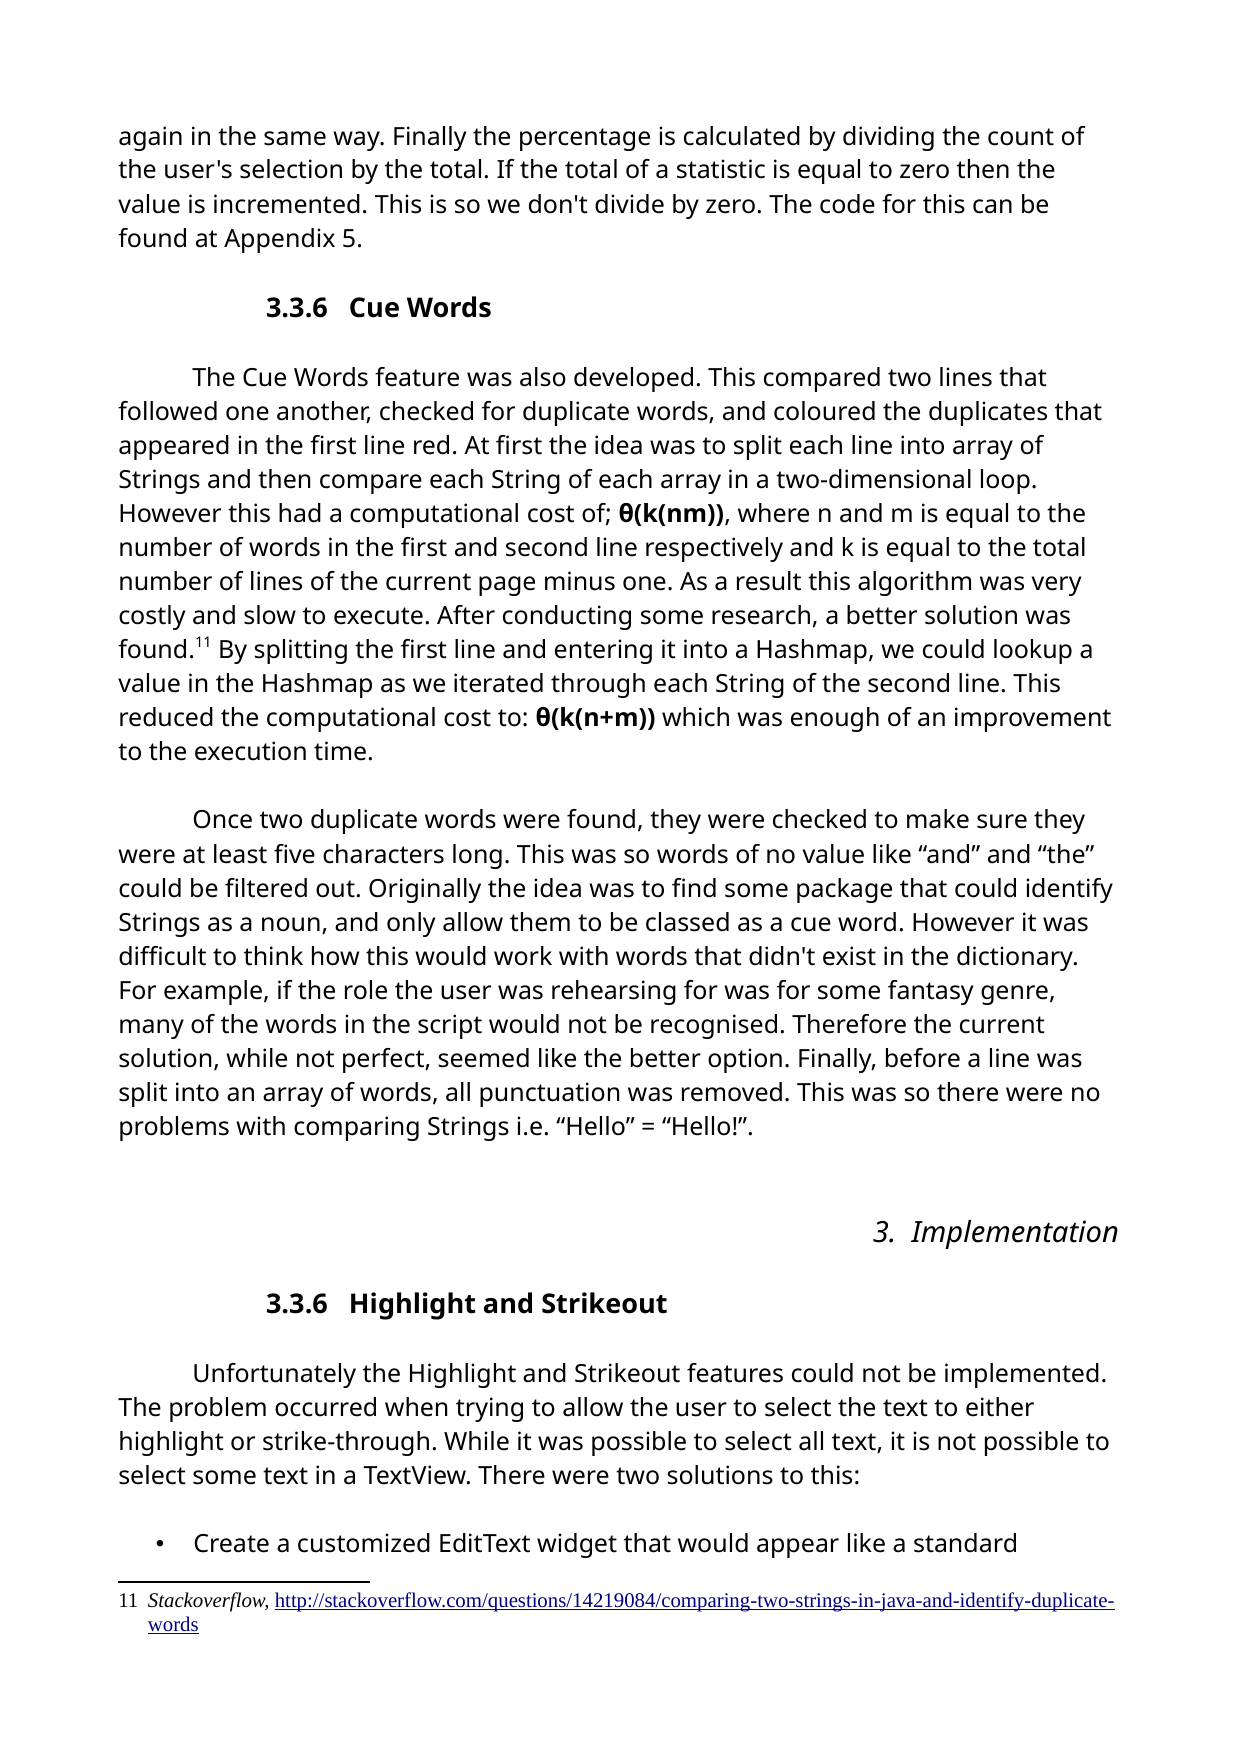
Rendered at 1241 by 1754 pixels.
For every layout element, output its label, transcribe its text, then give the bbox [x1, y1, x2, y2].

text 3.3.6 Highlight and Strikeout [118, 1285, 1122, 1322]
text Stackoverflow, http://stackoverflow.com/questions/14219084/comparing-two-strings-in-java-and-identify-duplicate-words [118, 1588, 1122, 1636]
text The Cue Words feature was also developed. This compared two lines that followed one another, checked for duplicate words, and coloured the duplicates that appeared in the first line red. At first the idea was to split each line into array of Strings and then compare each String of each array in a two-dimensional loop. However this had a computational cost of; θ(k(nm)), where n and m is equal to the number of words in the first and second line respectively and k is equal to the total number of lines of the current page minus one. As a result this algorithm was very costly and slow to execute. After conducting some research, a better solution was found. By splitting the first line and entering it into a Hashmap, we could lookup a value in the Hashmap as we iterated through each String of the second line. This reduced the computational cost to: θ(k(n+m)) which was enough of an improvement to the execution time. [118, 359, 1122, 768]
text 3. Implementation [118, 1211, 1122, 1251]
text Once two duplicate words were found, they were checked to make sure they were at least five characters long. This was so words of no value like “and” and “the” could be filtered out. Originally the idea was to find some package that could identify Strings as a noun, and only allow them to be classed as a cue word. However it was difficult to think how this would work with words that didn't exist in the dictionary. For example, if the role the user was rehearsing for was for some fantasy genre, many of the words in the script would not be recognised. Therefore the current solution, while not perfect, seemed like the better option. Finally, before a line was split into an array of words, all punctuation was removed. This was so there were no problems with comparing Strings i.e. “Hello” = “Hello!”. [118, 802, 1122, 1143]
list Create a customized EditText widget that would appear like a standard [156, 1526, 1122, 1560]
text again in the same way. Finally the percentage is calculated by dividing the count of the user's selection by the total. If the total of a statistic is equal to zero then the value is incremented. This is so we don't divide by zero. The code for this can be found at Appendix 5. [118, 118, 1122, 254]
text 3.3.6 Cue Words [118, 288, 1122, 325]
text Unfortunately the Highlight and Strikeout features could not be implemented. The problem occurred when trying to allow the user to select the text to either highlight or strike-through. While it was possible to select all text, it is not possible to select some text in a TextView. There were two solutions to this: [118, 1356, 1122, 1492]
